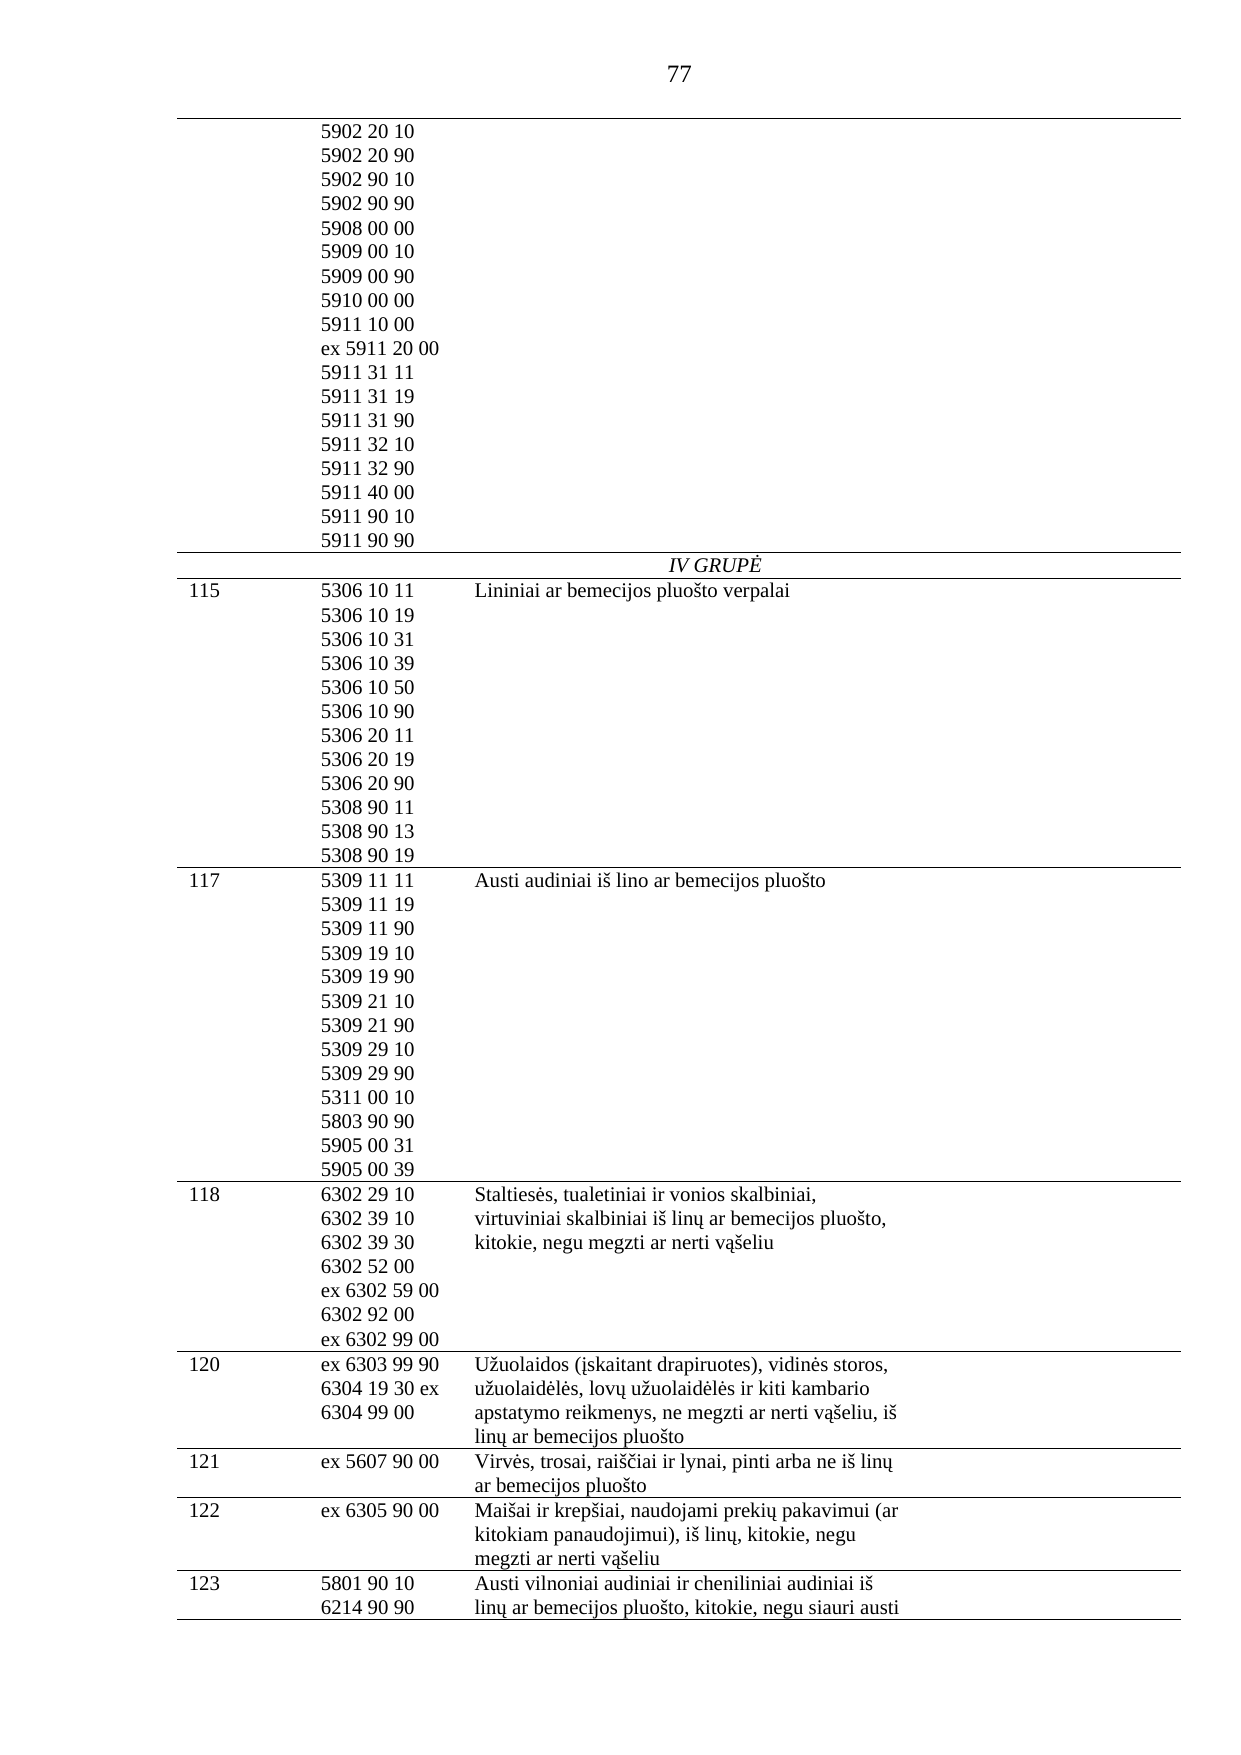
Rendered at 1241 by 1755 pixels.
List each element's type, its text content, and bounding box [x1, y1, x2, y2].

table_cell [913, 868, 1049, 1181]
table_cell Virvės, trosai, raiščiai ir lynai, pinti arba ne iš linų ar bemecijos pluošto [463, 1449, 913, 1497]
table_cell [1049, 1182, 1181, 1351]
table_cell IV GRUPĖ [177, 553, 1181, 577]
table_cell [913, 1571, 1049, 1619]
table_cell 115 [177, 579, 309, 867]
table_cell 123 [177, 1571, 309, 1619]
table_cell 122 [177, 1498, 309, 1570]
table_cell [913, 1449, 1049, 1497]
table_cell [1049, 1571, 1181, 1619]
table_cell 120 [177, 1352, 309, 1448]
table_cell 5801 90 10 6214 90 90 [309, 1571, 463, 1619]
table_cell [913, 119, 1049, 552]
table_cell 5902 20 10 5902 20 90 5902 90 10 5902 90 90 5908 00 00 5909 00 10 5909 00 90 5910 00 00 5911 10 00 ex 5911 20 00 5911 31 11 5911 31 19 5911 31 90 5911 32 10 5911 32 90 5911 40 00 5911 90 10 5911 90 90 [309, 119, 463, 552]
table_cell [913, 1182, 1049, 1351]
table_cell [1049, 868, 1181, 1181]
table_cell 121 [177, 1449, 309, 1497]
table_cell Austi vilnoniai audiniai ir cheniliniai audiniai iš linų ar bemecijos pluošto, kitokie, negu siauri austi [463, 1571, 913, 1619]
table_cell Austi audiniai iš lino ar bemecijos pluošto [463, 868, 913, 1181]
table_cell Užuolaidos (įskaitant drapiruotes), vidinės storos, užuolaidėlės, lovų užuolaidėlės ir kiti kambario apstatymo reikmenys, ne megzti ar nerti vąšeliu, iš linų ar bemecijos pluošto [463, 1352, 913, 1448]
table_cell 117 [177, 868, 309, 1181]
table_cell ex 6305 90 00 [309, 1498, 463, 1570]
table_cell 6302 29 10 6302 39 10 6302 39 30 6302 52 00 ex 6302 59 00 6302 92 00 ex 6302 99 00 [309, 1182, 463, 1351]
table_cell 5309 11 11 5309 11 19 5309 11 90 5309 19 10 5309 19 90 5309 21 10 5309 21 90 5309 29 10 5309 29 90 5311 00 10 5803 90 90 5905 00 31 5905 00 39 [309, 868, 463, 1181]
table_cell Maišai ir krepšiai, naudojami prekių pakavimui (ar kitokiam panaudojimui), iš linų, kitokie, negu megzti ar nerti vąšeliu [463, 1498, 913, 1570]
table_cell [1049, 1498, 1181, 1570]
table_cell Lininiai ar bemecijos pluošto verpalai [463, 579, 913, 867]
table_cell [1049, 1449, 1181, 1497]
table_cell [913, 1352, 1049, 1448]
table_cell [463, 119, 913, 552]
table_cell ex 5607 90 00 [309, 1449, 463, 1497]
table_cell 5306 10 11 5306 10 19 5306 10 31 5306 10 39 5306 10 50 5306 10 90 5306 20 11 5306 20 19 5306 20 90 5308 90 11 5308 90 13 5308 90 19 [309, 579, 463, 867]
table_cell Staltiesės, tualetiniai ir vonios skalbiniai, virtuviniai skalbiniai iš linų ar bemecijos pluošto, kitokie, negu megzti ar nerti vąšeliu [463, 1182, 913, 1351]
table_cell [1049, 119, 1181, 552]
table_cell [1049, 1352, 1181, 1448]
table_cell 118 [177, 1182, 309, 1351]
table_cell [913, 1498, 1049, 1570]
table_cell ex 6303 99 90 6304 19 30 ex 6304 99 00 [309, 1352, 463, 1448]
table_cell [1049, 579, 1181, 867]
table_cell [913, 579, 1049, 867]
table_cell [177, 119, 309, 552]
